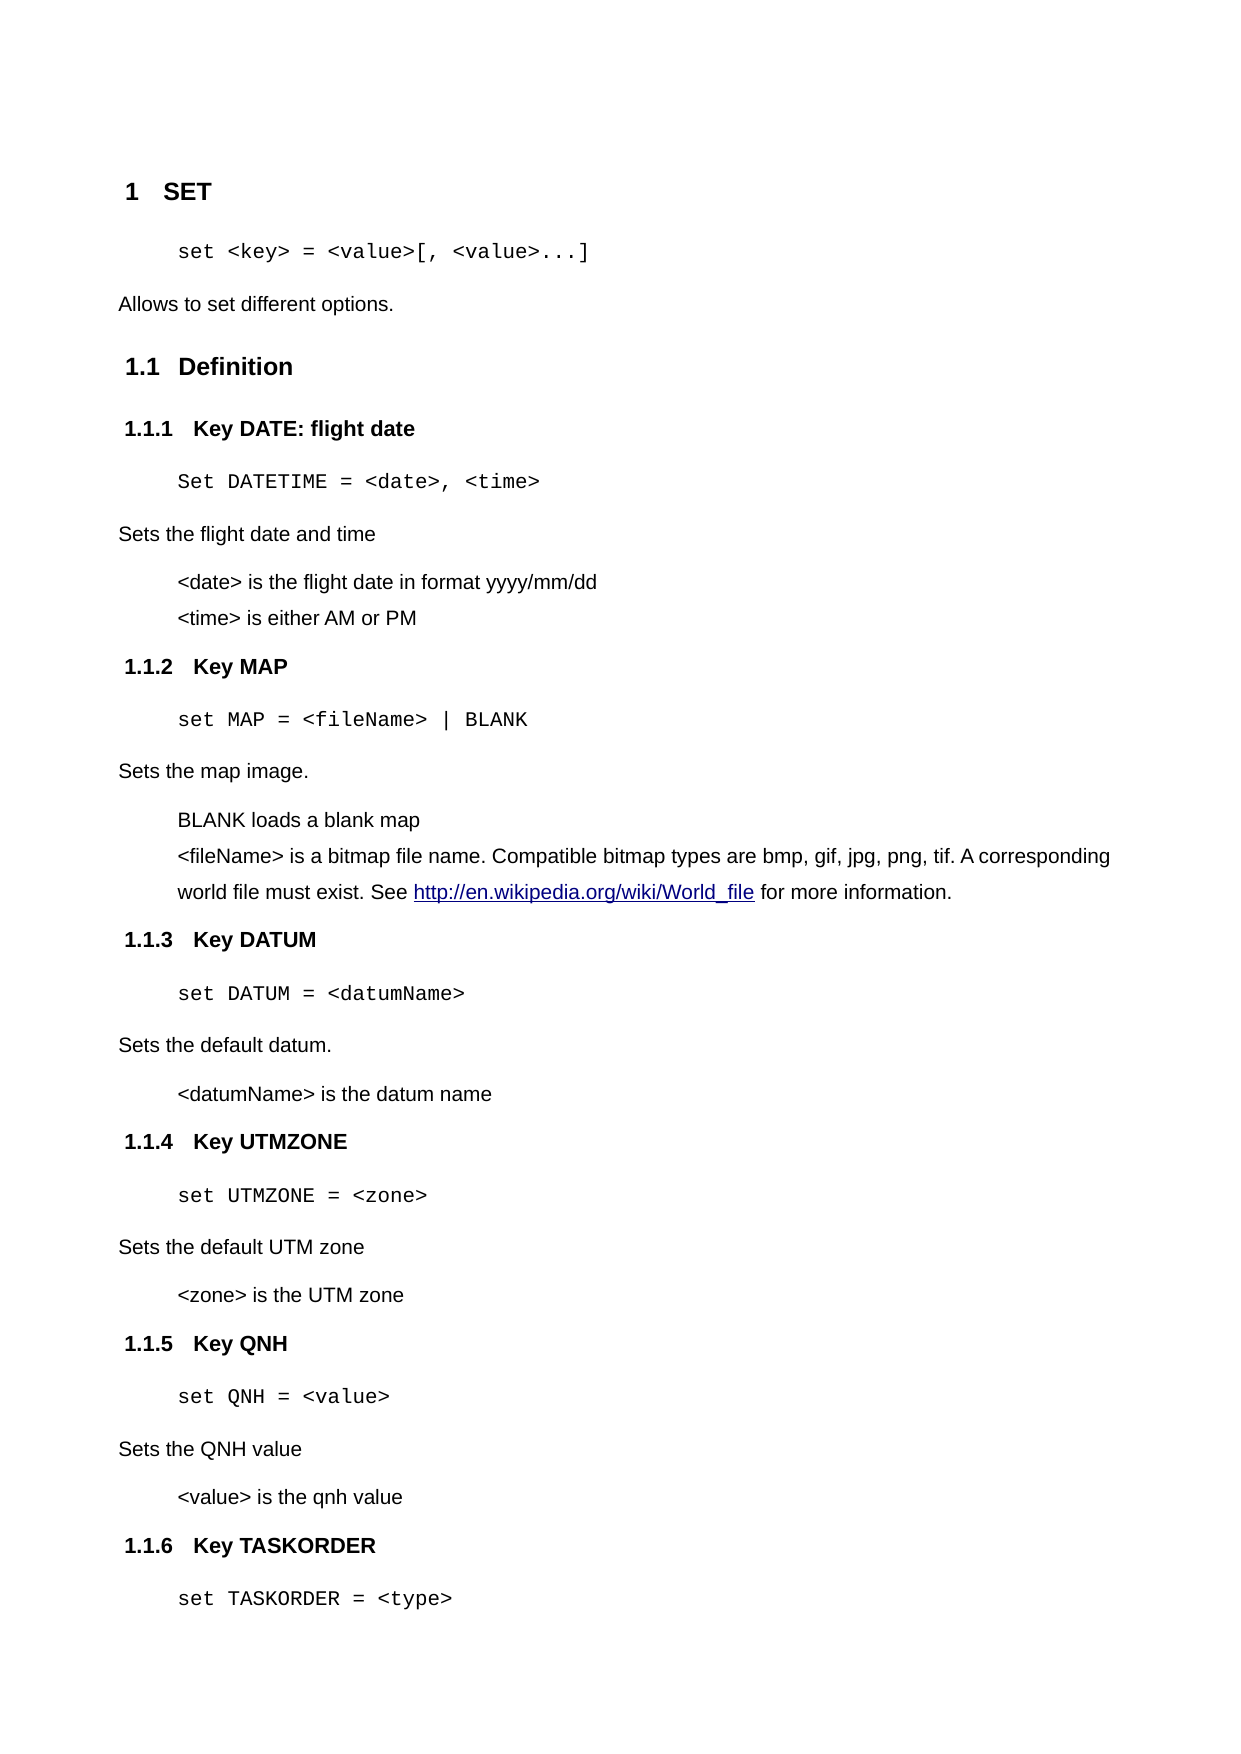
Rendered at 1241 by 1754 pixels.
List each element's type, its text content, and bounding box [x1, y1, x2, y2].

subtitle Key TASKORDER [118, 1533, 1122, 1558]
text set DATUM = <datumName> [177, 983, 1063, 1006]
text Set DATETIME = <date>, <time> [177, 471, 1063, 495]
list <date> is the flight date in format yyyy/mm/dd [177, 570, 1122, 594]
subtitle Key DATE: flight date [118, 416, 1122, 441]
subtitle Key MAP [118, 653, 1122, 679]
text set <key> = <value>[, <value>...] [177, 242, 1063, 265]
text Sets the flight date and time [118, 521, 1122, 545]
text Sets the default UTM zone [118, 1235, 1122, 1259]
list BLANK loads a blank map [177, 808, 1122, 832]
text set QNH = <value> [177, 1387, 1063, 1410]
text set UTMZONE = <zone> [177, 1185, 1063, 1208]
text Sets the default datum. [118, 1033, 1122, 1057]
list <zone> is the UTM zone [177, 1283, 1122, 1307]
subtitle SET [118, 177, 1122, 206]
list <fileName> is a bitmap file name. Compatible bitmap types are bmp, gif, jpg, png, tif. A corresponding world file must exist. See http://en.wikipedia.org/wiki/World_file for more information. [177, 844, 1122, 903]
list <value> is the qnh value [177, 1485, 1122, 1509]
text Sets the QNH value [118, 1437, 1122, 1461]
subtitle Key UTMZONE [118, 1129, 1122, 1154]
text Sets the map image. [118, 759, 1122, 783]
text set TASKORDER = <type> [177, 1588, 1063, 1612]
list <datumName> is the datum name [177, 1081, 1122, 1105]
text set MAP = <fileName> | BLANK [177, 709, 1063, 733]
subtitle Definition [118, 352, 1122, 381]
text Allows to set different options. [118, 292, 1122, 316]
subtitle Key DATUM [118, 927, 1122, 952]
list <time> is either AM or PM [177, 606, 1122, 630]
subtitle Key QNH [118, 1331, 1122, 1356]
